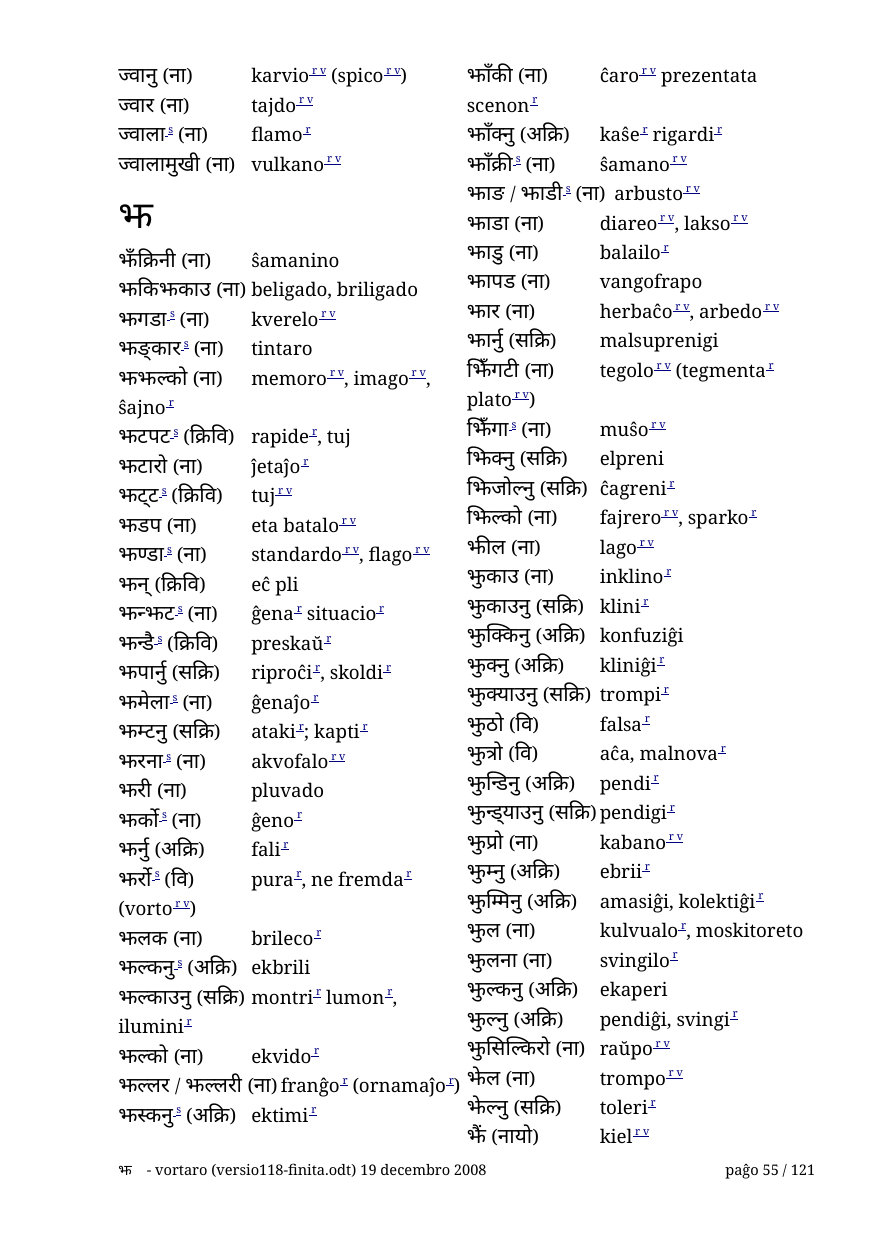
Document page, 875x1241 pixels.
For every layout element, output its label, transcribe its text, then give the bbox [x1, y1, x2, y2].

text झरना s (ना) akvofalo r v [118, 745, 467, 774]
text झकिझकाउ (ना) beligado, briligado [118, 273, 467, 302]
text झुक्किनु (अक्रि) konfuziĝi [467, 619, 815, 649]
text झपार्नु (सक्रि) riproĉi r, skoldi r [118, 656, 467, 686]
text झाडा (ना) diareo r v, lakso r v [467, 206, 815, 236]
text झुल्कनु (अक्रि) ekaperi [467, 973, 815, 1002]
text झाडु (ना) balailo r [467, 236, 815, 265]
text झाँक्नु (अक्रि) kaŝe r rigardi r [467, 118, 815, 147]
text झन्डै s (क्रिवि) preskaŭ r [118, 627, 467, 656]
text झार्नु (सक्रि) malsuprenigi [467, 324, 815, 354]
text झुक्नु (अक्रि) kliniĝi r [467, 649, 815, 678]
text ज्वार (ना) tajdo r v [118, 88, 467, 118]
text झम्टनु (सक्रि) ataki r; kapti r [118, 715, 467, 745]
text झटपट s (क्रिवि) rapide r, tuj [118, 420, 467, 450]
text झुक्याउनु (सक्रि) trompi r [467, 678, 815, 708]
text झल्को (ना) ekvido r [118, 1039, 467, 1069]
text झुम्नु (अक्रि) ebrii r [467, 855, 815, 884]
text झँक्रिनी (ना) ŝamanino [118, 243, 467, 273]
text ज्वानु (ना) karvio r v (spico r v) [118, 59, 467, 88]
text झिँगा s (ना) muŝo r v [467, 413, 815, 442]
text झुसिल्किरो (ना) raŭpo r v [467, 1032, 815, 1061]
text झन्झट s (ना) ĝena r situacio r [118, 597, 467, 627]
text झल्कनु s (अक्रि) ekbrili [118, 951, 467, 981]
text झुकाउनु (सक्रि) klini r [467, 590, 815, 619]
text झस्कनु s (अक्रि) ektimi r [118, 1098, 467, 1128]
text झिँगटी (ना) tegolo r v (tegmenta r plato r v) [467, 354, 815, 413]
text झेल (ना) trompo r v [467, 1061, 815, 1091]
text झिक्नु (सक्रि) elpreni [467, 442, 815, 472]
text झुल (ना) kulvualo r, moskitoreto [467, 914, 815, 943]
text झाङ / झाडी s (ना) arbusto r v [467, 177, 815, 206]
text झाँक्री s (ना) ŝamano r v [467, 147, 815, 177]
text झाँकी (ना) ĉaro r v prezentata scenon r [467, 59, 815, 118]
text झण्डा s (ना) standardo r v, flago r v [118, 538, 467, 568]
text झेल्नु (सक्रि) toleri r [467, 1091, 815, 1120]
text ज्वाला s (ना) flamo r [118, 118, 467, 147]
text झार (ना) herbaĉo r v, arbedo r v [467, 295, 815, 324]
text झल्लर / झल्लरी (ना) franĝo r (ornamaĵo r) [118, 1069, 467, 1098]
text झुल्नु (अक्रि) pendiĝi, svingi r [467, 1002, 815, 1032]
text झिल्को (ना) fajrero r v, sparko r [467, 501, 815, 531]
text झुकाउ (ना) inklino r [467, 560, 815, 590]
text झुलना (ना) svingilo r [467, 943, 815, 973]
text झगडा s (ना) kverelo r v [118, 302, 467, 332]
text झापड (ना) vangofrapo [467, 265, 815, 295]
text झिजोल्नु (सक्रि) ĉagreni r [467, 472, 815, 501]
text झलक (ना) brileco r [118, 922, 467, 951]
text झर्रो s (वि) pura r, ne fremda r (vorto r v) [118, 863, 467, 922]
text झुठो (वि) falsa r [467, 708, 815, 737]
text झुत्रो (वि) aĉa, malnova r [467, 737, 815, 767]
text झन् (क्रिवि) eĉ pli [118, 568, 467, 597]
text झुन्डिनु (अक्रि) pendi r [467, 767, 815, 796]
text झट्ट s (क्रिवि) tuj r v [118, 479, 467, 509]
text ज्वालामुखी (ना) vulkano r v [118, 147, 467, 177]
text झटारो (ना) ĵetaĵo r [118, 450, 467, 479]
text झझल्को (ना) memoro r v, imago r v, ŝajno r [118, 361, 467, 420]
text झैं (नायो) kiel r v [467, 1120, 815, 1150]
text झल्काउनु (सक्रि) montri r lumon r, ilumini r [118, 981, 467, 1039]
text झुम्मिनु (अक्रि) amasiĝi, kolektiĝi r [467, 884, 815, 914]
text झर्नु (अक्रि) fali r [118, 833, 467, 863]
text झडप (ना) eta batalo r v [118, 509, 467, 538]
text झुप्रो (ना) kabano r v [467, 826, 815, 855]
text झङ्कार s (ना) tintaro [118, 332, 467, 361]
subtitle झ [118, 195, 467, 243]
text झुन्ड्याउनु (सक्रि) pendigi r [467, 796, 815, 826]
text झरी (ना) pluvado [118, 774, 467, 804]
text झील (ना) lago r v [467, 531, 815, 560]
text झमेला s (ना) ĝenaĵo r [118, 686, 467, 715]
text झर्को s (ना) ĝeno r [118, 804, 467, 833]
